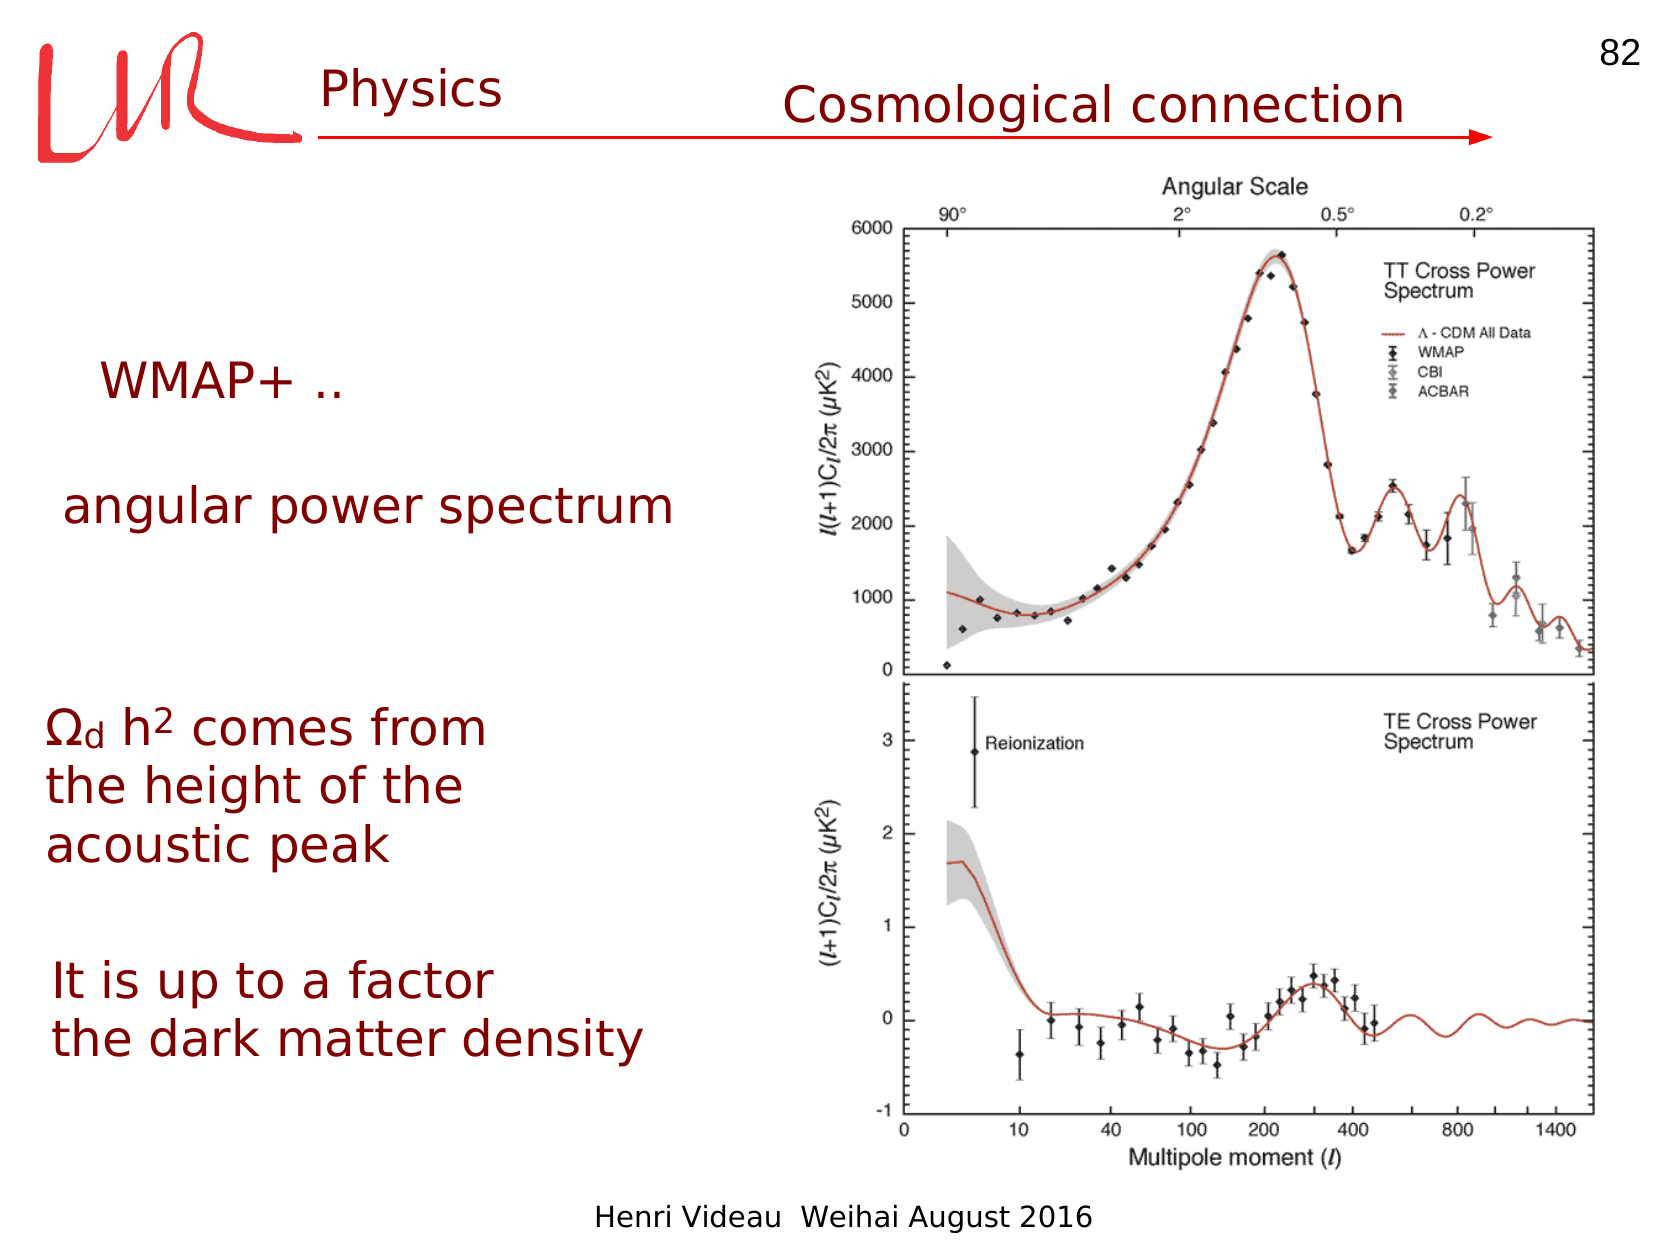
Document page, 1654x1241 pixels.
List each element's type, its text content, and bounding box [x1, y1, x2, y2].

text_box It is up to a factor the dark matter density [51, 951, 649, 1069]
text_box WMAP+ .. [99, 352, 347, 411]
text_box angular power spectrum [62, 477, 679, 539]
picture [805, 171, 1595, 1176]
picture [38, 32, 302, 163]
text_box Ωd h2 comes from the height of the acoustic peak [45, 698, 489, 887]
text_box Cosmological connection [782, 75, 1429, 136]
